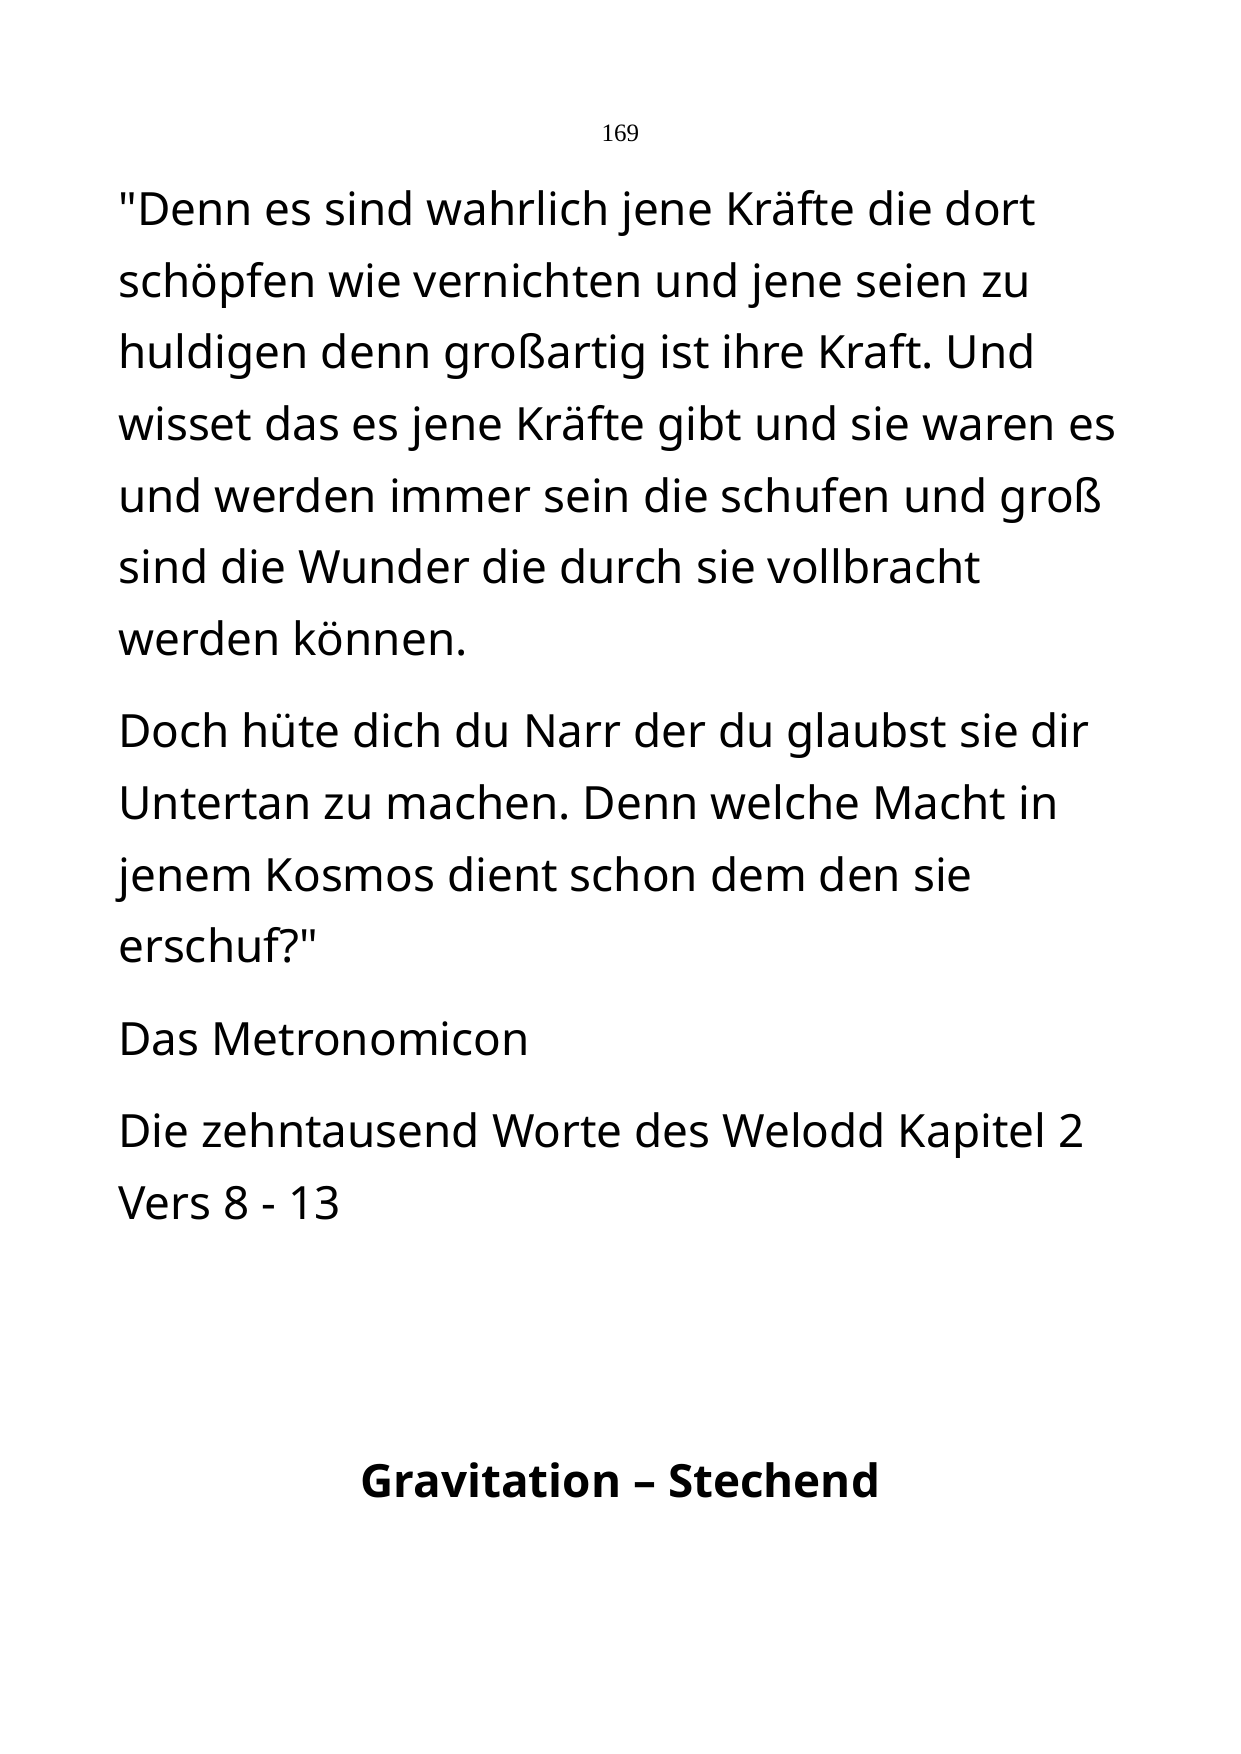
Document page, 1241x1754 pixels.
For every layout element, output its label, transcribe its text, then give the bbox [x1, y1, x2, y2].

text Die zehntausend Worte des Welodd Kapitel 2 Vers 8 - 13 [118, 1099, 1122, 1233]
text Gravitation – Stechend [118, 1448, 1122, 1510]
text Das Metronomicon [118, 1006, 1122, 1069]
text "Denn es sind wahrlich jene Kräfte die dort schöpfen wie vernichten und jene seien zu huldigen denn großartig ist ihre Kraft. Und wisset das es jene Kräfte gibt und sie waren es und werden immer sein die schufen und groß sind die Wunder die durch sie vollbracht werden können. [118, 176, 1122, 669]
text Doch hüte dich du Narr der du glaubst sie dir Untertan zu machen. Denn welche Macht in jenem Kosmos dient schon dem den sie erschuf?" [118, 699, 1122, 976]
